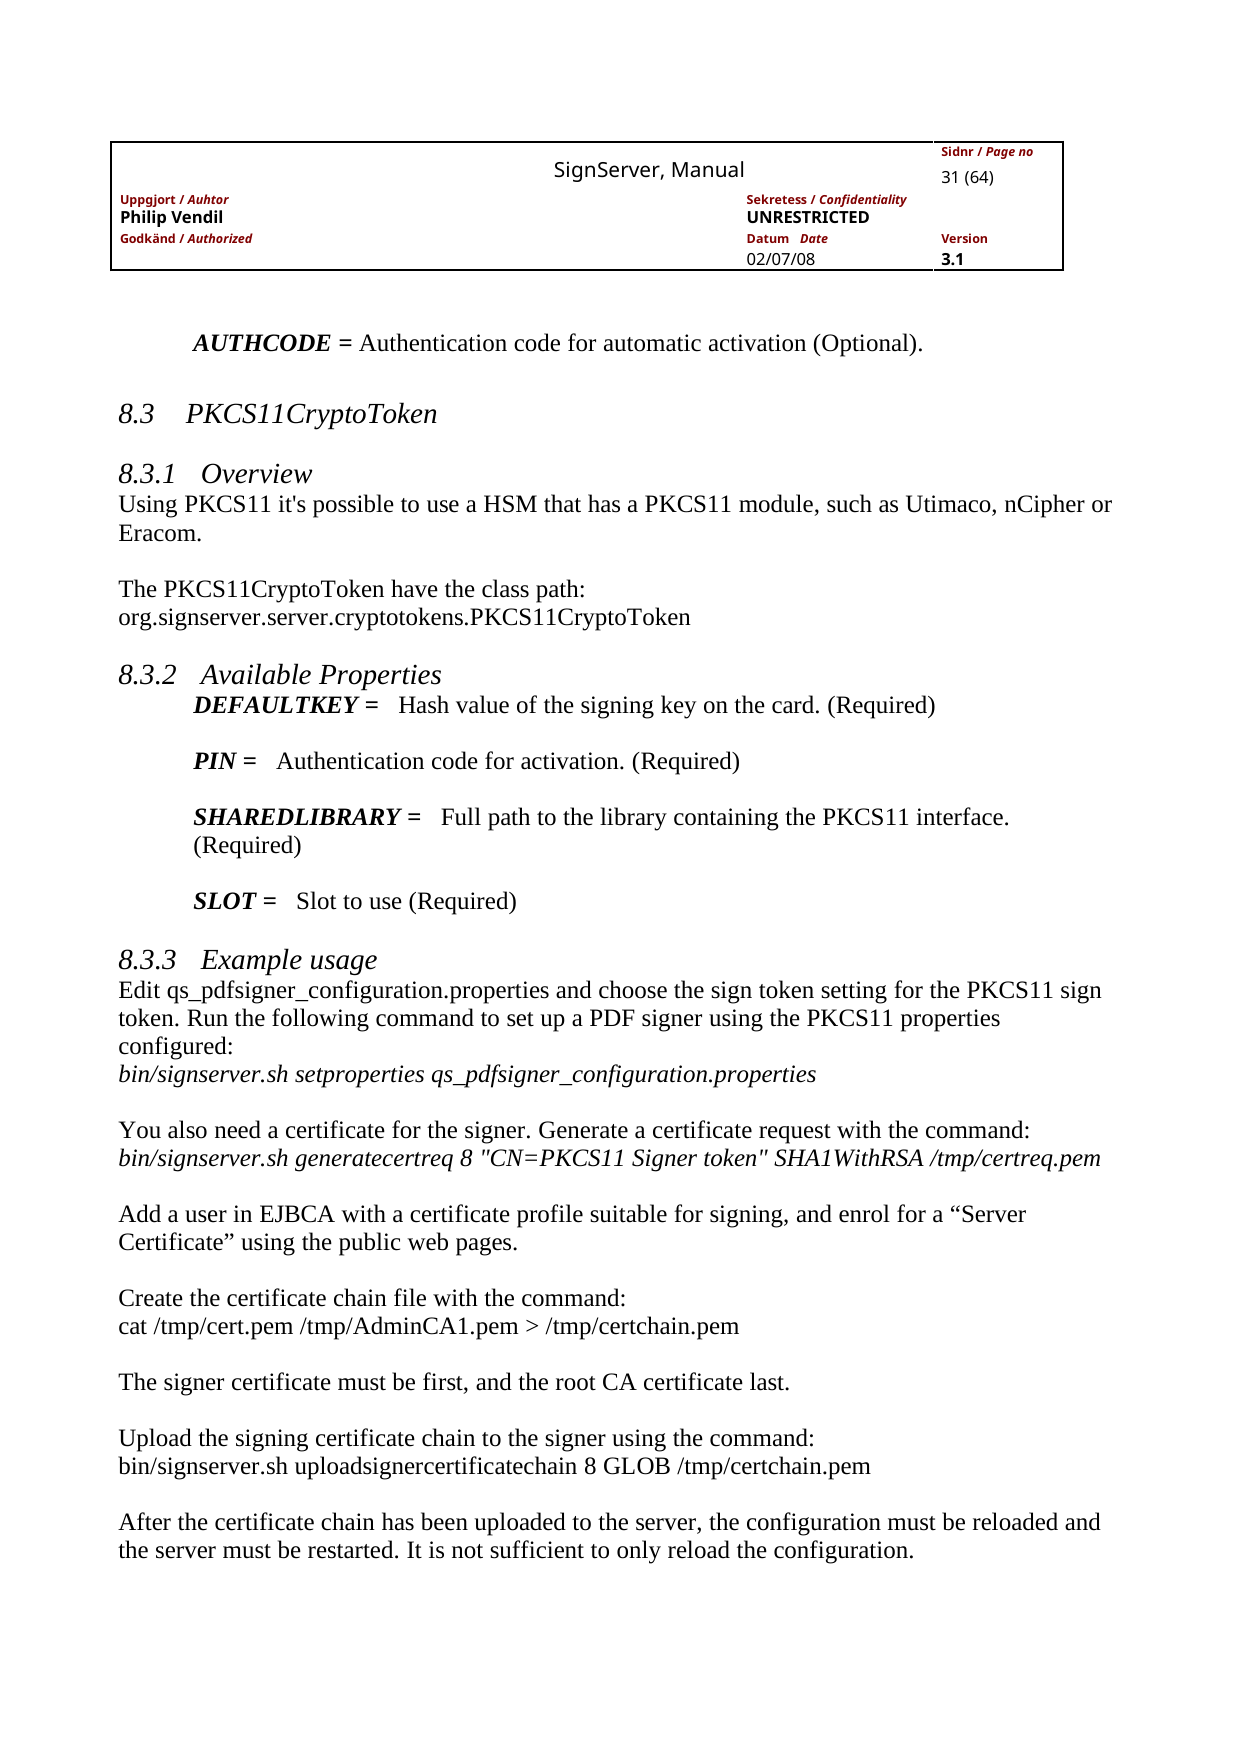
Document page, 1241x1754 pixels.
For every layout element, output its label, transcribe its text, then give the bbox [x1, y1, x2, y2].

text The PKCS11CryptoToken have the class path: org.signserver.server.cryptotokens.PKCS11CryptoToken [118, 574, 1122, 631]
subtitle Overview [118, 458, 1122, 490]
text The signer certificate must be first, and the root CA certificate last. [118, 1368, 1122, 1396]
text Using PKCS11 it's possible to use a HSM that has a PKCS11 module, such as Utimaco, nCipher or Eracom. [118, 490, 1122, 546]
text AUTHCODE = Authentication code for automatic activation (Optional). [193, 329, 1122, 357]
text bin/signserver.sh setproperties qs_pdfsigner_configuration.properties [118, 1060, 1122, 1088]
text PIN = Authentication code for activation. (Required) [193, 747, 1122, 775]
text Create the certificate chain file with the command: [118, 1284, 1122, 1312]
subtitle Example usage [118, 943, 1122, 976]
text Edit qs_pdfsigner_configuration.properties and choose the sign token setting for the PKCS11 sign token. Run the following command to set up a PDF signer using the PKCS11 properties configured: [118, 976, 1122, 1060]
subtitle PKCS11CryptoToken [118, 397, 1122, 430]
text You also need a certificate for the signer. Generate a certificate request with the command: [118, 1116, 1122, 1144]
subtitle Available Properties [118, 658, 1122, 691]
text bin/signserver.sh generatecertreq 8 "CN=PKCS11 Signer token" SHA1WithRSA /tmp/certreq.pem [118, 1144, 1122, 1172]
text After the certificate chain has been uploaded to the server, the configuration must be reloaded and the server must be restarted. It is not sufficient to only reload the configuration. [118, 1508, 1122, 1564]
text Upload the signing certificate chain to the signer using the command: [118, 1424, 1122, 1452]
text Add a user in EJBCA with a certificate profile suitable for signing, and enrol for a “Server Certificate” using the public web pages. [118, 1200, 1122, 1256]
text bin/signserver.sh uploadsignercertificatechain 8 GLOB /tmp/certchain.pem [118, 1452, 1122, 1480]
text DEFAULTKEY = Hash value of the signing key on the card. (Required) [193, 691, 1122, 719]
text SLOT = Slot to use (Required) [193, 887, 1122, 915]
text cat /tmp/cert.pem /tmp/AdminCA1.pem > /tmp/certchain.pem [118, 1312, 1122, 1340]
text SHAREDLIBRARY = Full path to the library containing the PKCS11 interface. (Required) [193, 803, 1122, 859]
